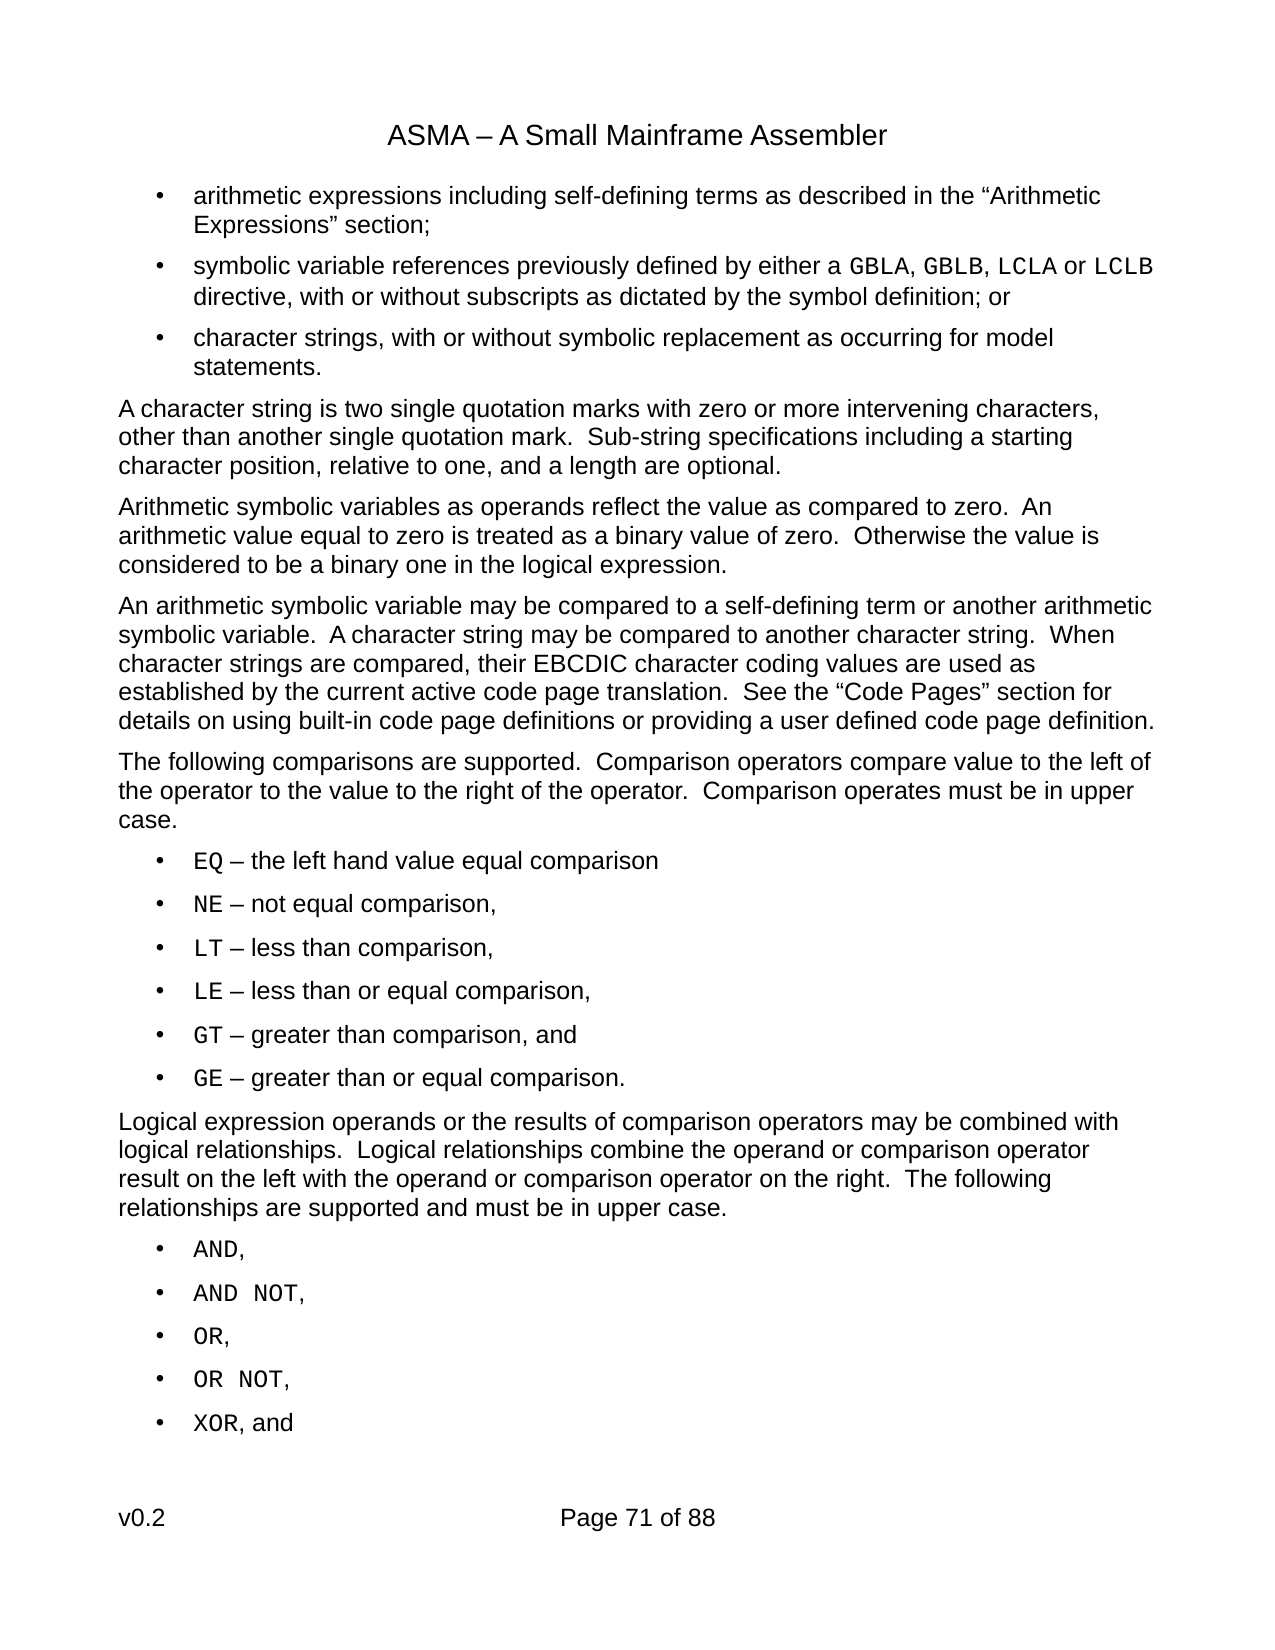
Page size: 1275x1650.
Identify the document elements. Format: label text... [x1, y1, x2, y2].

list character strings, with or without symbolic replacement as occurring for model statements. [156, 323, 1157, 381]
text Arithmetic symbolic variables as operands reflect the value as compared to zero. An arithmetic value equal to zero is treated as a binary value of zero. Otherwise the value is considered to be a binary one in the logical expression. [118, 492, 1157, 578]
list EQ – the left hand value equal comparison [156, 846, 1157, 877]
text Logical expression operands or the results of comparison operators may be combined with logical relationships. Logical relationships combine the operand or comparison operator result on the left with the operand or comparison operator on the right. The following relationships are supported and must be in upper case. [118, 1107, 1157, 1222]
text An arithmetic symbolic variable may be compared to a self-defining term or another arithmetic symbolic variable. A character string may be compared to another character string. When character strings are compared, their EBCDIC character coding values are used as established by the current active code page translation. See the “Code Pages” section for details on using built-in code page definitions or providing a user defined code page definition. [118, 591, 1157, 735]
list NE – not equal comparison, [156, 889, 1157, 920]
list GE – greater than or equal comparison. [156, 1063, 1157, 1094]
list XOR, and [156, 1408, 1157, 1439]
list GT – greater than comparison, and [156, 1020, 1157, 1051]
list OR NOT, [156, 1364, 1157, 1395]
list AND NOT, [156, 1278, 1157, 1308]
text The following comparisons are supported. Comparison operators compare value to the left of the operator to the value to the right of the operator. Comparison operates must be in upper case. [118, 747, 1157, 833]
list arithmetic expressions including self-defining terms as described in the “Arithmetic Expressions” section; [156, 181, 1157, 239]
text A character string is two single quotation marks with zero or more intervening characters, other than another single quotation mark. Sub-string specifications including a starting character position, relative to one, and a length are optional. [118, 393, 1157, 480]
list LE – less than or equal comparison, [156, 976, 1157, 1007]
list AND, [156, 1234, 1157, 1265]
list LT – less than comparison, [156, 933, 1157, 964]
list symbolic variable references previously defined by either a GBLA, GBLB, LCLA or LCLB directive, with or without subscripts as dictated by the symbol definition; or [156, 251, 1157, 311]
list OR, [156, 1321, 1157, 1352]
